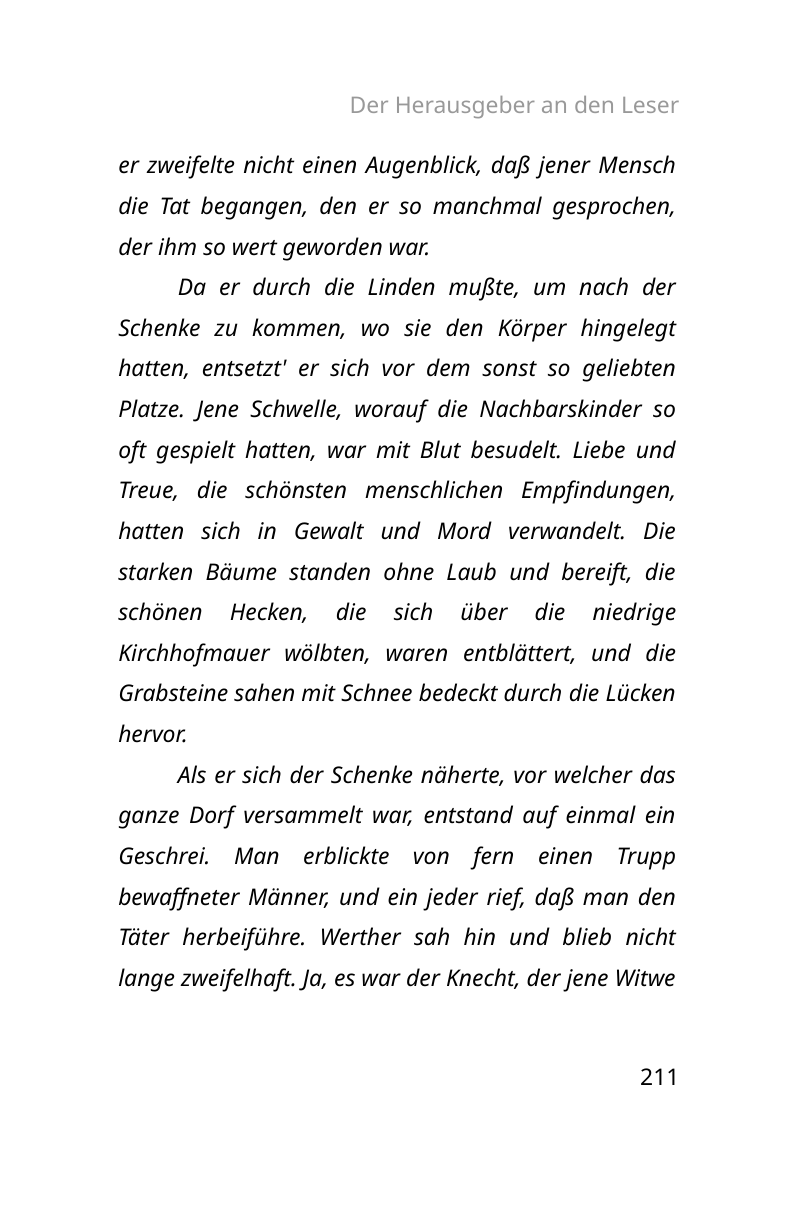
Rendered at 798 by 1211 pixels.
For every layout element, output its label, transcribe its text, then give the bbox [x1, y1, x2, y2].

text Da er durch die Linden mußte, um nach der Schenke zu kommen, wo sie den Körper hingelegt hatten, entsetzt' er sich vor dem sonst so geliebten Platze. Jene Schwelle, worauf die Nachbarskinder so oft gespielt hatten, war mit Blut besudelt. Liebe und Treue, die schönsten menschlichen Empfindungen, hatten sich in Gewalt und Mord verwandelt. Die starken Bäume standen ohne Laub und bereift, die schönen Hecken, die sich über die niedrige Kirchhofmauer wölbten, waren entblättert, und die Grabsteine sahen mit Schnee bedeckt durch die Lücken hervor. [118, 271, 679, 749]
text er zweifelte nicht einen Augenblick, daß jener Mensch die Tat begangen, den er so manchmal gesprochen, der ihm so wert geworden war. [118, 149, 679, 262]
text Als er sich der Schenke näherte, vor welcher das ganze Dorf versammelt war, entstand auf einmal ein Geschrei. Man erblickte von fern einen Trupp bewaffneter Männer, und ein jeder rief, daß man den Täter herbeiführe. Werther sah hin und blieb nicht lange zweifelhaft. Ja, es war der Knecht, der jene Witwe [118, 759, 679, 993]
